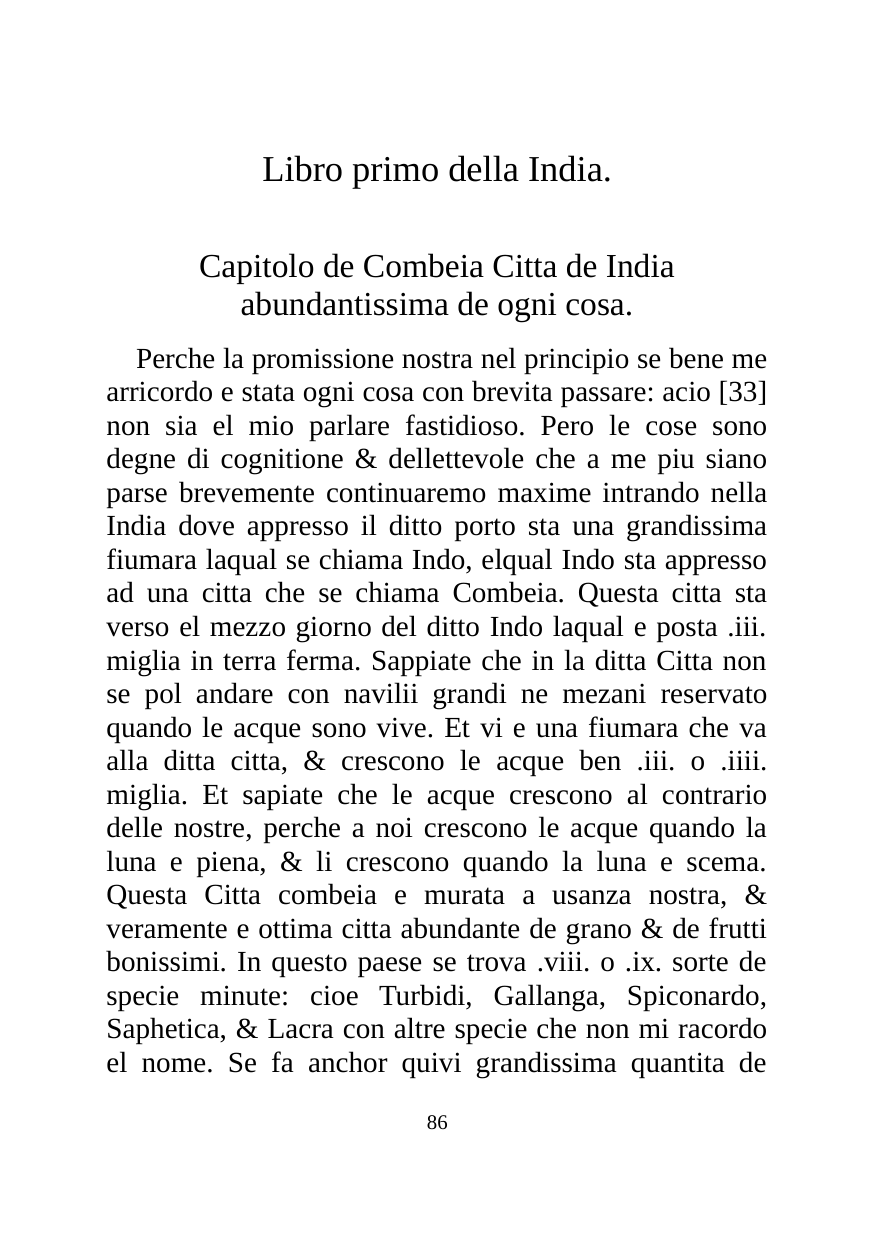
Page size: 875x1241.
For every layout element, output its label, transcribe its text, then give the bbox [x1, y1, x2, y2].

subtitle Libro primo della India. [106, 148, 768, 189]
text Perche la promissione nostra nel principio se bene me arricordo e stata ogni cosa con brevita passare: acio [33] non sia el mio parlare fastidioso. Pero le cose sono degne di cognitione & dellettevole che a me piu siano parse brevemente continuaremo maxime intrando nella India dove appresso il ditto porto sta una grandissima fiumara laqual se chiama Indo, elqual Indo sta appresso ad una citta che se chiama Combeia. Questa citta sta verso el mezzo giorno del ditto Indo laqual e posta .iii. miglia in terra ferma. Sappiate che in la ditta Citta non se pol andare con navilii grandi ne mezani reservato quando le acque sono vive. Et vi e una fiumara che va alla ditta citta, & crescono le acque ben .iii. o .iiii. miglia. Et sapiate che le acque crescono al contrario delle nostre, perche a noi crescono le acque quando la luna e piena, & li crescono quando la luna e scema. Questa Citta combeia e murata a usanza nostra, & veramente e ottima citta abundante de grano & de frutti bonissimi. In questo paese se trova .viii. o .ix. sorte de specie minute: cioe Turbidi, Gallanga, Spiconardo, Saphetica, & Lacra con altre specie che non mi racordo el nome. Se fa anchor quivi grandissima quantita de [106, 341, 768, 1079]
subtitle Capitolo de Combeia Citta de India abundantissima de ogni cosa. [106, 246, 768, 323]
